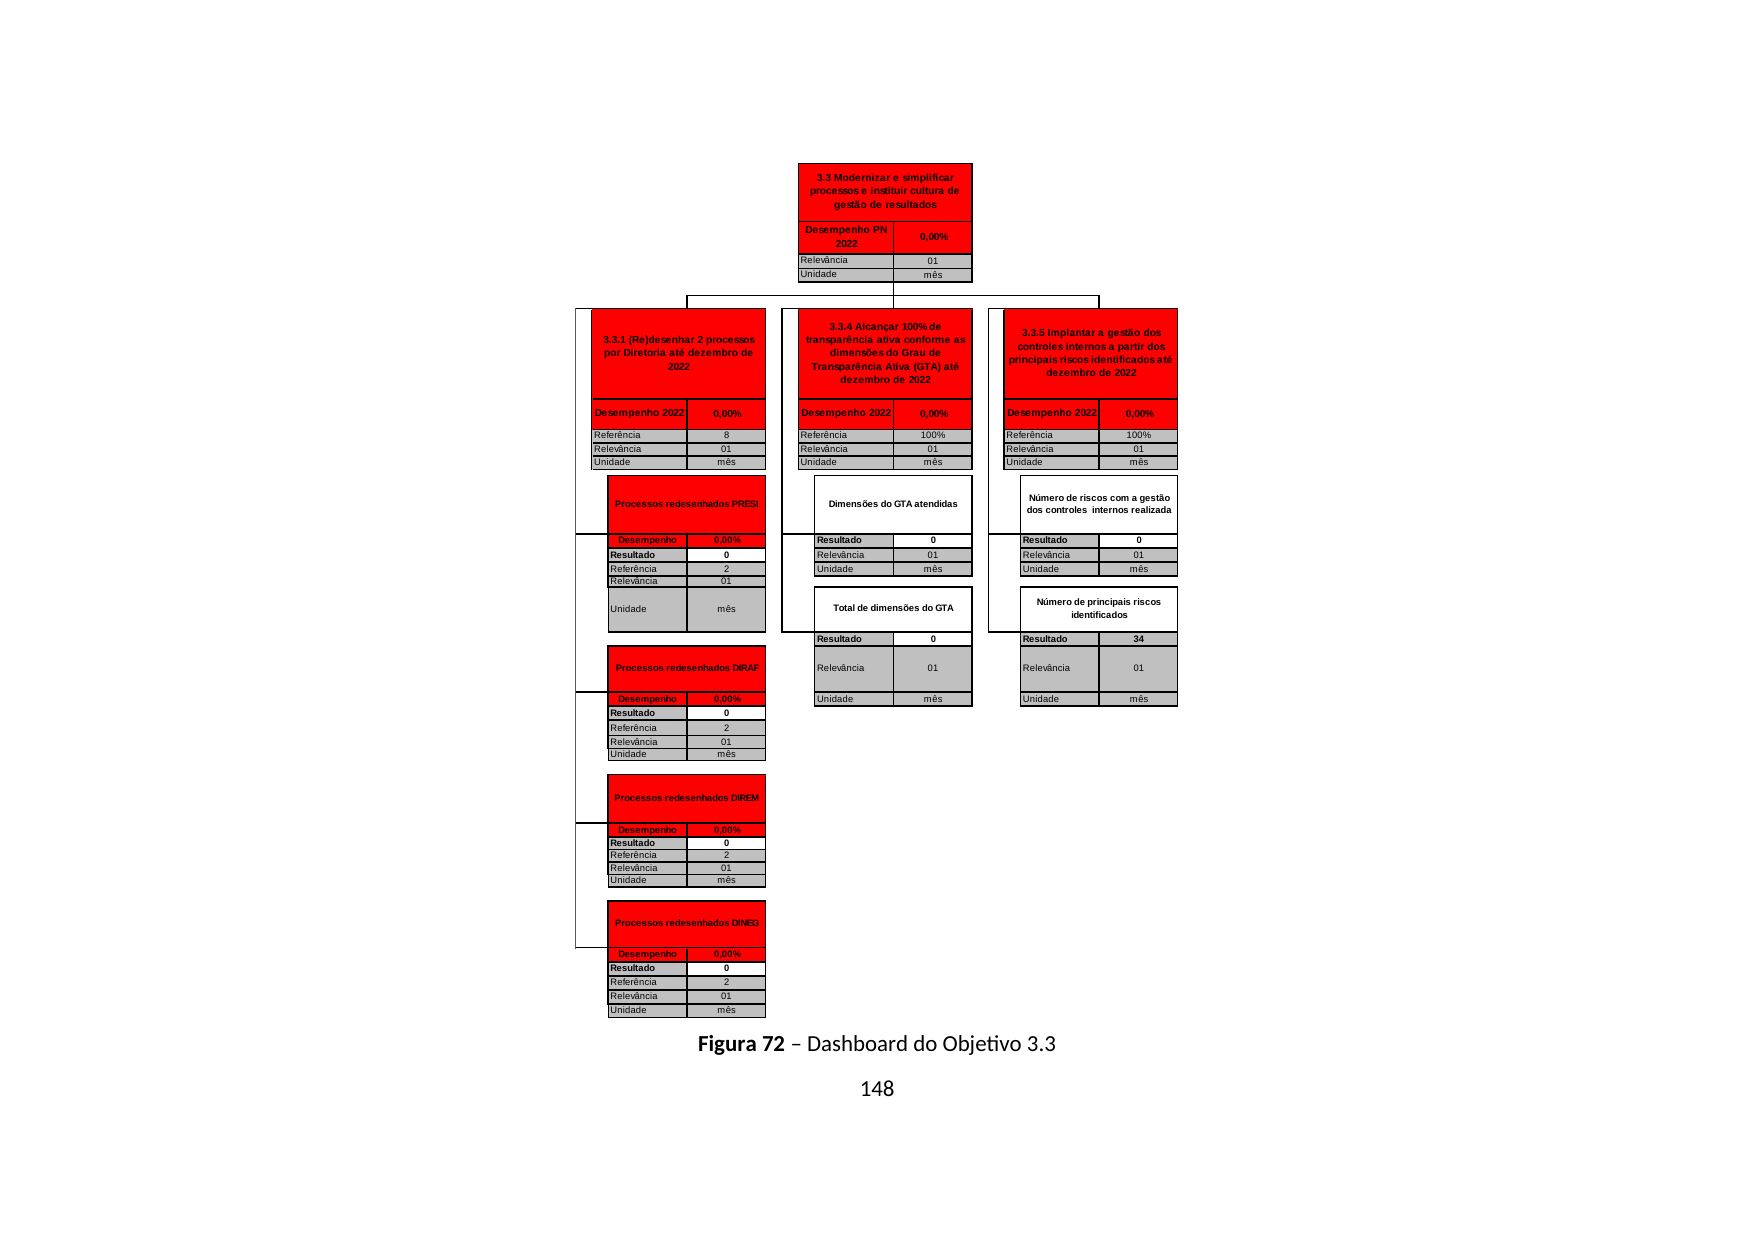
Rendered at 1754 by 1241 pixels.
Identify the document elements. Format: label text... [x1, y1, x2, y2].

text Figura 72 – Dashboard do Objetivo 3.3 [150, 1029, 1604, 1057]
